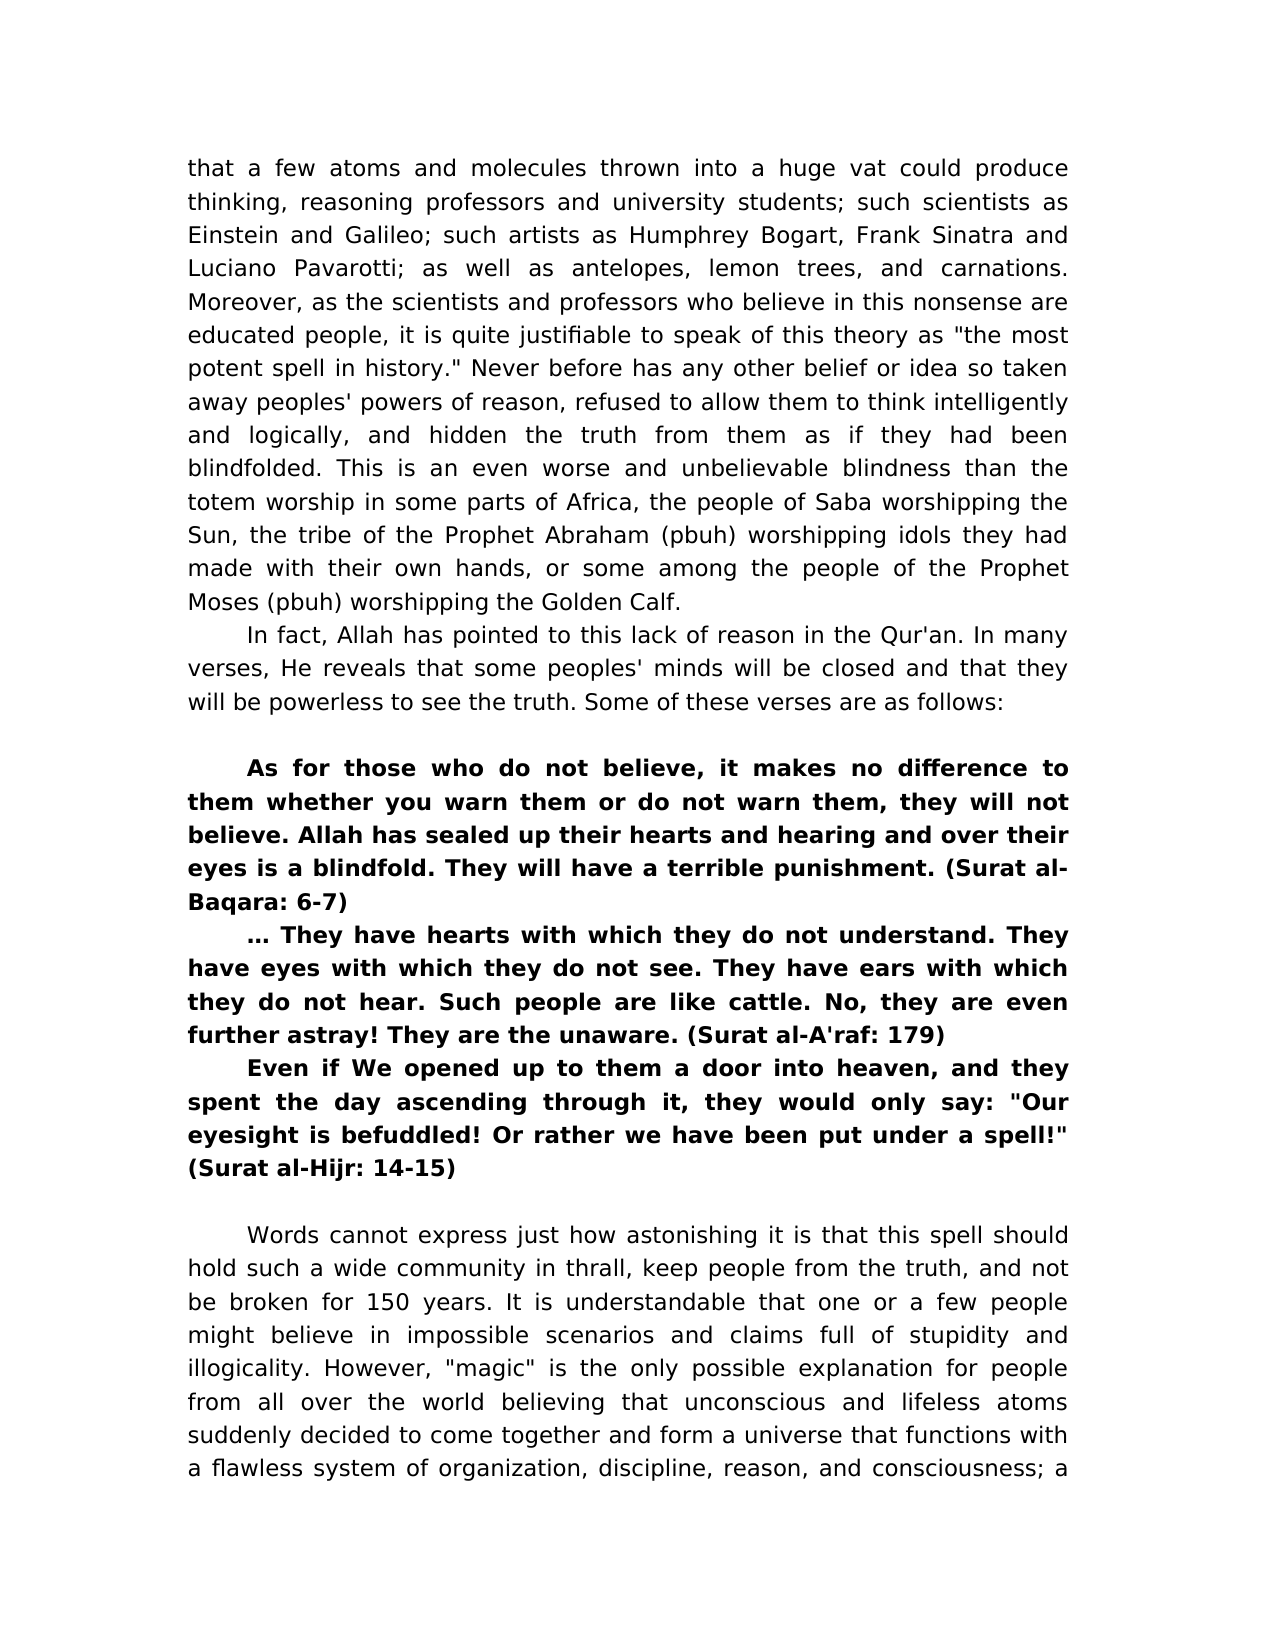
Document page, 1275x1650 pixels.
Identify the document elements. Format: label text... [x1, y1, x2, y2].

text that a few atoms and molecules thrown into a huge vat could produce thinking, reasoning professors and university students; such scientists as Einstein and Galileo; such artists as Humphrey Bogart, Frank Sinatra and Luciano Pavarotti; as well as antelopes, lemon trees, and carnations. Moreover, as the scientists and professors who believe in this nonsense are educated people, it is quite justifiable to speak of this theory as "the most potent spell in history." Never before has any other belief or idea so taken away peoples' powers of reason, refused to allow them to think intelligently and logically, and hidden the truth from them as if they had been blindfolded. This is an even worse and unbelievable blindness than the totem worship in some parts of Africa, the people of Saba worshipping the Sun, the tribe of the Prophet Abraham (pbuh) worshipping idols they had made with their own hands, or some among the people of the Prophet Moses (pbuh) worshipping the Golden Calf. [187, 150, 1070, 617]
text As for those who do not believe, it makes no difference to them whether you warn them or do not warn them, they will not believe. Allah has sealed up their hearts and hearing and over their eyes is a blindfold. They will have a terrible punishment. (Surat al-Baqara: 6-7) [187, 750, 1070, 917]
text … They have hearts with which they do not understand. They have eyes with which they do not see. They have ears with which they do not hear. Such people are like cattle. No, they are even further astray! They are the unaware. (Surat al-A'raf: 179) [187, 917, 1070, 1050]
text In fact, Allah has pointed to this lack of reason in the Qur'an. In many verses, He reveals that some peoples' minds will be closed and that they will be powerless to see the truth. Some of these verses are as follows: [187, 617, 1070, 717]
text Words cannot express just how astonishing it is that this spell should hold such a wide community in thrall, keep people from the truth, and not be broken for 150 years. It is understandable that one or a few people might believe in impossible scenarios and claims full of stupidity and illogicality. However, "magic" is the only possible explanation for people from all over the world believing that unconscious and lifeless atoms suddenly decided to come together and form a universe that functions with a flawless system of organization, discipline, reason, and consciousness; a [187, 1217, 1070, 1483]
text Even if We opened up to them a door into heaven, and they spent the day ascending through it, they would only say: "Our eyesight is befuddled! Or rather we have been put under a spell!" (Surat al-Hijr: 14-15) [187, 1050, 1070, 1183]
